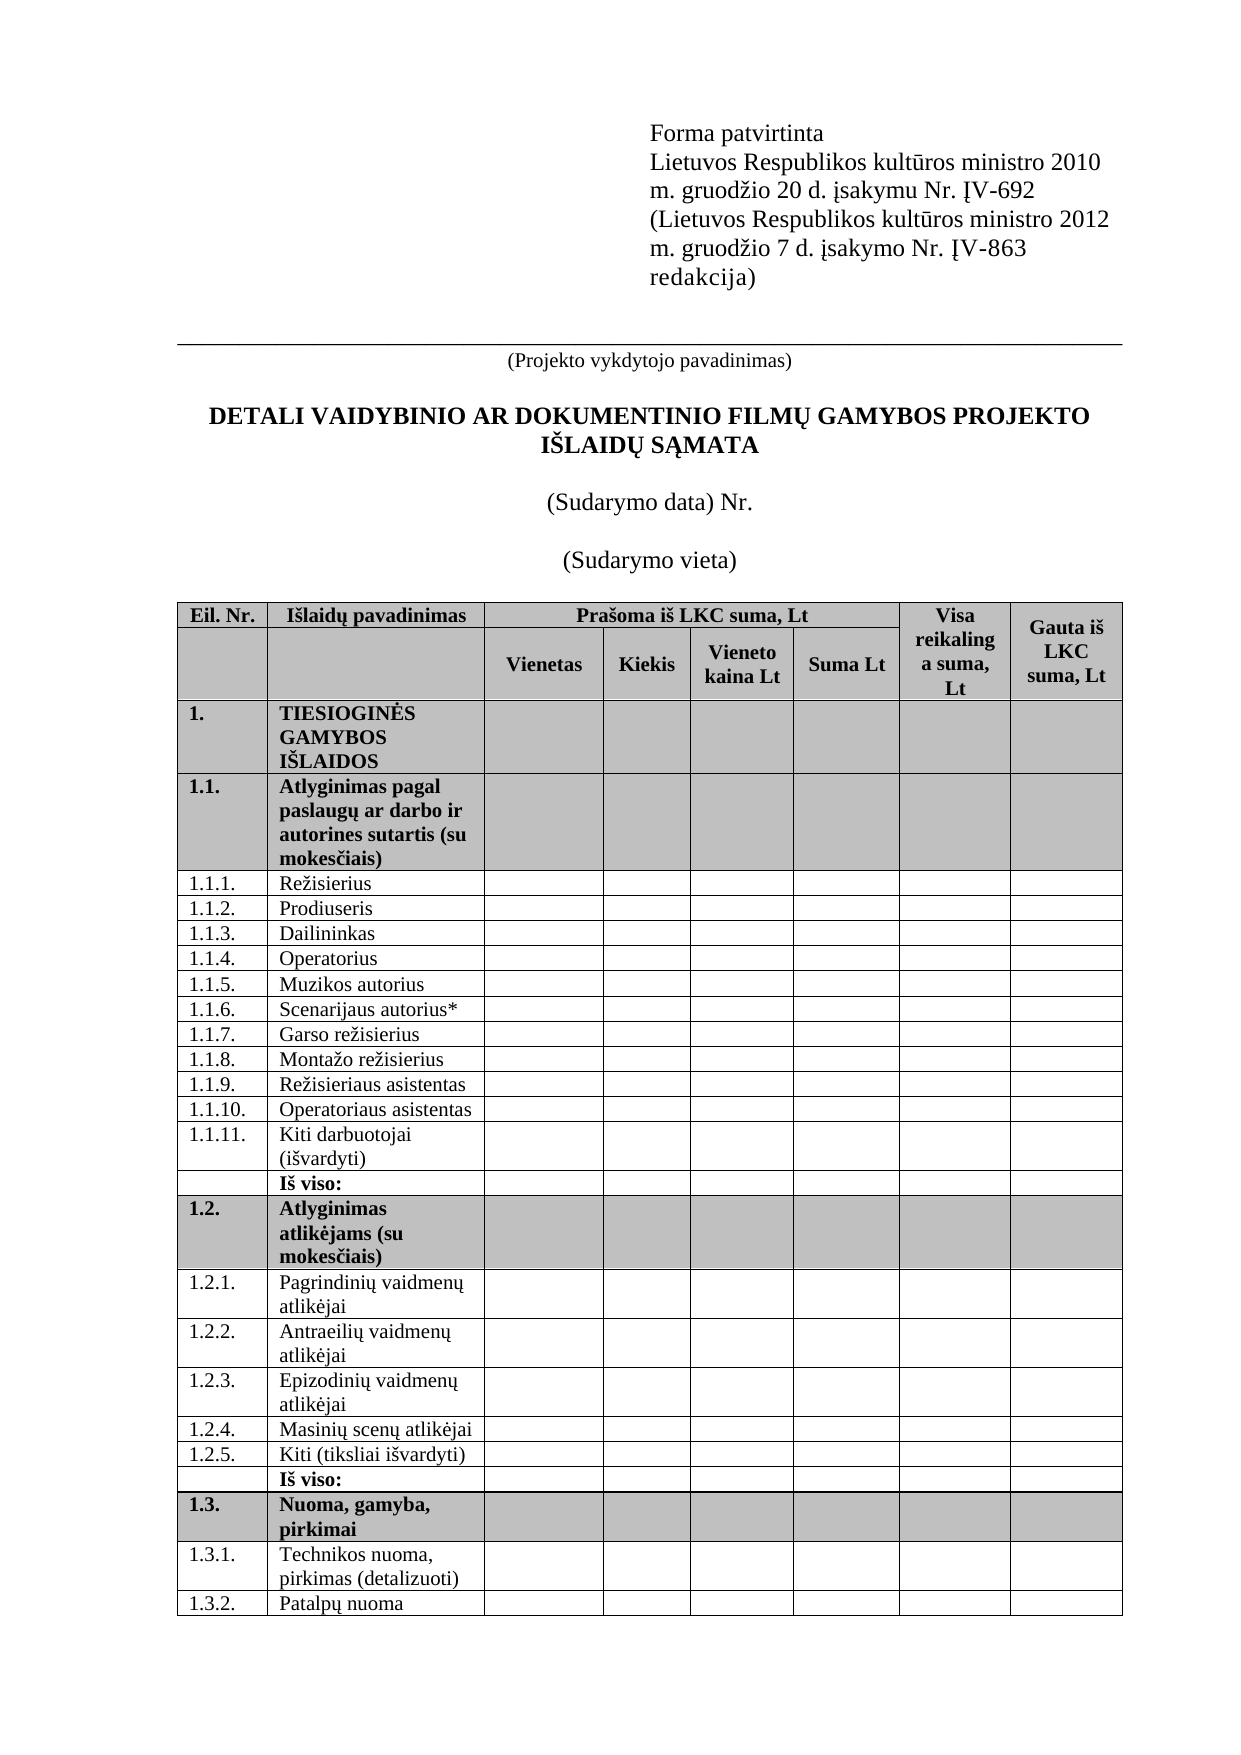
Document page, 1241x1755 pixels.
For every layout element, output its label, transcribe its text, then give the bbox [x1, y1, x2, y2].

table_cell [485, 1270, 603, 1318]
table_cell [178, 1171, 267, 1195]
table_cell [794, 896, 899, 920]
table_cell [794, 1542, 899, 1590]
table_cell [485, 1591, 603, 1615]
table_cell 1.1.8. [178, 1047, 267, 1071]
table_cell [1011, 921, 1122, 945]
table_cell [485, 774, 603, 870]
table_cell [604, 774, 690, 870]
text (Sudarymo vieta) [177, 545, 1122, 573]
table_cell [794, 1442, 899, 1466]
table_cell [900, 871, 1010, 895]
table_cell Montažo režisierius [268, 1047, 484, 1071]
table_cell [900, 971, 1010, 996]
table_cell [794, 871, 899, 895]
table_cell [485, 971, 603, 996]
table_cell [794, 1493, 899, 1541]
table_cell [794, 1270, 899, 1318]
table_cell [691, 1171, 793, 1195]
table_cell [1011, 1591, 1122, 1615]
table_cell [691, 1368, 793, 1416]
table_cell [485, 921, 603, 945]
table_cell [691, 921, 793, 945]
table_cell [604, 1319, 690, 1367]
table_cell [1011, 1442, 1122, 1466]
table_cell [691, 1022, 793, 1046]
table_cell 1.1.4. [178, 946, 267, 970]
table_cell [604, 1542, 690, 1590]
table_cell [794, 1196, 899, 1268]
table_cell [900, 1072, 1010, 1096]
table_cell [794, 921, 899, 945]
table_cell [691, 701, 793, 773]
table_cell [1011, 871, 1122, 895]
table_cell Prodiuseris [268, 896, 484, 920]
table_cell 1.1. [178, 774, 267, 870]
table_cell Vieneto kaina Lt [691, 628, 793, 699]
table_cell [794, 1368, 899, 1416]
table_cell TIESIOGINĖS GAMYBOS IŠLAIDOS [268, 701, 484, 773]
table_cell [691, 871, 793, 895]
table_cell [604, 1417, 690, 1441]
table_cell [691, 896, 793, 920]
table_cell [900, 774, 1010, 870]
table_cell [485, 1072, 603, 1096]
table_cell [691, 946, 793, 970]
table_cell [1011, 1368, 1122, 1416]
table_cell [691, 1467, 793, 1491]
table_cell [691, 1591, 793, 1615]
table_cell [900, 1442, 1010, 1466]
table_cell [691, 1442, 793, 1466]
table_cell [900, 1122, 1010, 1170]
table_cell [900, 1368, 1010, 1416]
table_cell [691, 1047, 793, 1071]
text _ [177, 319, 1122, 344]
table_cell [485, 1493, 603, 1541]
text (Lietuvos Respublikos kultūros ministro 2012 m. gruodžio 7 d. įsakymo Nr. ĮV-863 redakcija) [649, 204, 1122, 291]
table_cell [900, 1196, 1010, 1268]
text Forma patvirtinta [649, 118, 1122, 147]
table_cell [794, 1417, 899, 1441]
table_cell 1.3.2. [178, 1591, 267, 1615]
table_cell [691, 1270, 793, 1318]
table_cell Technikos nuoma, pirkimas (detalizuoti) [268, 1542, 484, 1590]
table_cell [691, 1097, 793, 1121]
table_cell 1.2.2. [178, 1319, 267, 1367]
table_cell [691, 997, 793, 1021]
table_cell [900, 1542, 1010, 1590]
table_cell [794, 1072, 899, 1096]
table_cell [178, 628, 267, 699]
table_cell [900, 1097, 1010, 1121]
table_cell 1.1.10. [178, 1097, 267, 1121]
table_cell [485, 946, 603, 970]
table_cell [1011, 1122, 1122, 1170]
table_cell [900, 701, 1010, 773]
table_cell [1011, 1097, 1122, 1121]
table_cell [1011, 1072, 1122, 1096]
table_cell Atlyginimas atlikėjams (su mokesčiais) [268, 1196, 484, 1268]
table_cell [794, 1122, 899, 1170]
table_cell [794, 701, 899, 773]
table_cell Kiekis [604, 628, 690, 699]
table_cell Kiti darbuotojai (išvardyti) [268, 1122, 484, 1170]
table_cell 1.3.1. [178, 1542, 267, 1590]
table_cell [794, 1171, 899, 1195]
table_cell [1011, 1270, 1122, 1318]
table_cell 1.2.5. [178, 1442, 267, 1466]
table_cell Atlyginimas pagal paslaugų ar darbo ir autorines sutartis (su mokesčiais) [268, 774, 484, 870]
table_cell Scenarijaus autorius* [268, 997, 484, 1021]
table_cell [485, 871, 603, 895]
table_cell [900, 1022, 1010, 1046]
table_cell Dailininkas [268, 921, 484, 945]
table_cell Nuoma, gamyba, pirkimai [268, 1493, 484, 1541]
table_cell [1011, 997, 1122, 1021]
table_cell [485, 1122, 603, 1170]
table_cell [691, 1072, 793, 1096]
table_cell [900, 946, 1010, 970]
table_cell [485, 1196, 603, 1268]
table_cell [1011, 1196, 1122, 1268]
text (Projekto vykdytojo pavadinimas) [177, 348, 1122, 372]
table_cell Antraeilių vaidmenų atlikėjai [268, 1319, 484, 1367]
table_cell [794, 1022, 899, 1046]
table_cell [604, 1493, 690, 1541]
table_cell 1.1.2. [178, 896, 267, 920]
table_cell [604, 921, 690, 945]
table_cell Operatoriaus asistentas [268, 1097, 484, 1121]
table_cell [900, 997, 1010, 1021]
table_cell Operatorius [268, 946, 484, 970]
table_cell [794, 774, 899, 870]
table_cell [691, 1122, 793, 1170]
table_cell Pagrindinių vaidmenų atlikėjai [268, 1270, 484, 1318]
table_cell [604, 871, 690, 895]
table_cell [1011, 1047, 1122, 1071]
table_cell [604, 1467, 690, 1491]
table_cell 1.2.1. [178, 1270, 267, 1318]
table_cell [604, 1368, 690, 1416]
table_cell [178, 1467, 267, 1491]
table_cell 1.2.3. [178, 1368, 267, 1416]
table_cell [1011, 1319, 1122, 1367]
table_cell Režisieriaus asistentas [268, 1072, 484, 1096]
table_cell [691, 971, 793, 996]
table_cell [691, 1493, 793, 1541]
table_cell [485, 1417, 603, 1441]
table_cell 1. [178, 701, 267, 773]
table_cell [794, 1319, 899, 1367]
table_cell [794, 1097, 899, 1121]
table_cell [485, 1467, 603, 1491]
table_cell [604, 1591, 690, 1615]
text DETALI VAIDYBINIO AR DOKUMENTINIO FILMŲ GAMYBOS PROJEKTO IŠLAIDŲ SĄMATA [177, 401, 1122, 458]
table_cell [794, 946, 899, 970]
table_cell Iš viso: [268, 1171, 484, 1195]
table_cell Muzikos autorius [268, 971, 484, 996]
table_cell [604, 971, 690, 996]
table_cell [604, 997, 690, 1021]
table_cell [1011, 1467, 1122, 1491]
table_cell [485, 1097, 603, 1121]
table_cell [604, 701, 690, 773]
table_header Prašoma iš LKC suma, Lt [485, 603, 899, 627]
table_cell [691, 774, 793, 870]
table_cell [485, 1442, 603, 1466]
table_cell 1.1.5. [178, 971, 267, 996]
table_cell [691, 1196, 793, 1268]
table_cell [1011, 1493, 1122, 1541]
table_cell [1011, 946, 1122, 970]
table_cell [900, 1417, 1010, 1441]
table_cell [1011, 701, 1122, 773]
table_cell [485, 1047, 603, 1071]
table_cell [268, 628, 484, 699]
table_header Eil. Nr. [178, 603, 267, 627]
table_cell [604, 1122, 690, 1170]
table_cell [485, 896, 603, 920]
table_cell 1.1.7. [178, 1022, 267, 1046]
table_header Gauta iš LKC suma, Lt [1011, 603, 1122, 699]
table_cell Garso režisierius [268, 1022, 484, 1046]
table_cell [900, 1467, 1010, 1491]
table_cell [794, 1467, 899, 1491]
table_cell 1.1.11. [178, 1122, 267, 1170]
table_cell [604, 1072, 690, 1096]
table_cell [900, 1319, 1010, 1367]
table_cell [604, 1442, 690, 1466]
table_cell [900, 1270, 1010, 1318]
table_cell [604, 896, 690, 920]
table_cell Kiti (tiksliai išvardyti) [268, 1442, 484, 1466]
table_cell [604, 1022, 690, 1046]
table_cell 1.1.6. [178, 997, 267, 1021]
table_cell [1011, 971, 1122, 996]
table_cell [604, 1196, 690, 1268]
table_cell [485, 1171, 603, 1195]
table_cell [691, 1319, 793, 1367]
table_cell [691, 1542, 793, 1590]
table_cell [1011, 896, 1122, 920]
table_cell [794, 1047, 899, 1071]
table_cell Suma Lt [794, 628, 899, 699]
table_cell Vienetas [485, 628, 603, 699]
table_cell 1.2.4. [178, 1417, 267, 1441]
table_cell [900, 1171, 1010, 1195]
table_cell [604, 1047, 690, 1071]
table_cell [604, 1097, 690, 1121]
table_cell [604, 1171, 690, 1195]
table_cell [604, 946, 690, 970]
table_cell [1011, 1171, 1122, 1195]
table_cell [485, 1319, 603, 1367]
table_cell [1011, 1417, 1122, 1441]
table_cell [1011, 1022, 1122, 1046]
table_cell [485, 1542, 603, 1590]
table_cell [1011, 1542, 1122, 1590]
table_cell Iš viso: [268, 1467, 484, 1491]
table_header Išlaidų pavadinimas [268, 603, 484, 627]
table_cell Režisierius [268, 871, 484, 895]
text (Sudarymo data) Nr. [177, 487, 1122, 516]
table_cell [794, 971, 899, 996]
table_cell Epizodinių vaidmenų atlikėjai [268, 1368, 484, 1416]
table_cell [900, 921, 1010, 945]
table_cell [485, 1368, 603, 1416]
table_cell Masinių scenų atlikėjai [268, 1417, 484, 1441]
table_cell [485, 1022, 603, 1046]
table_cell [485, 701, 603, 773]
table_cell Patalpų nuoma [268, 1591, 484, 1615]
table_cell [794, 997, 899, 1021]
table_cell [604, 1270, 690, 1318]
table_cell 1.2. [178, 1196, 267, 1268]
table_cell [900, 1047, 1010, 1071]
table_cell 1.1.1. [178, 871, 267, 895]
table_cell [900, 896, 1010, 920]
table_cell [1011, 774, 1122, 870]
table_cell [485, 997, 603, 1021]
table_cell [900, 1493, 1010, 1541]
table_cell 1.1.3. [178, 921, 267, 945]
text Lietuvos Respublikos kultūros ministro 2010 m. gruodžio 20 d. įsakymu Nr. ĮV-692 [649, 147, 1122, 204]
table_cell 1.1.9. [178, 1072, 267, 1096]
table_cell 1.3. [178, 1493, 267, 1541]
table_cell [794, 1591, 899, 1615]
table_cell [900, 1591, 1010, 1615]
table_header Visa reikalinga suma, Lt [900, 603, 1010, 699]
table_cell [691, 1417, 793, 1441]
